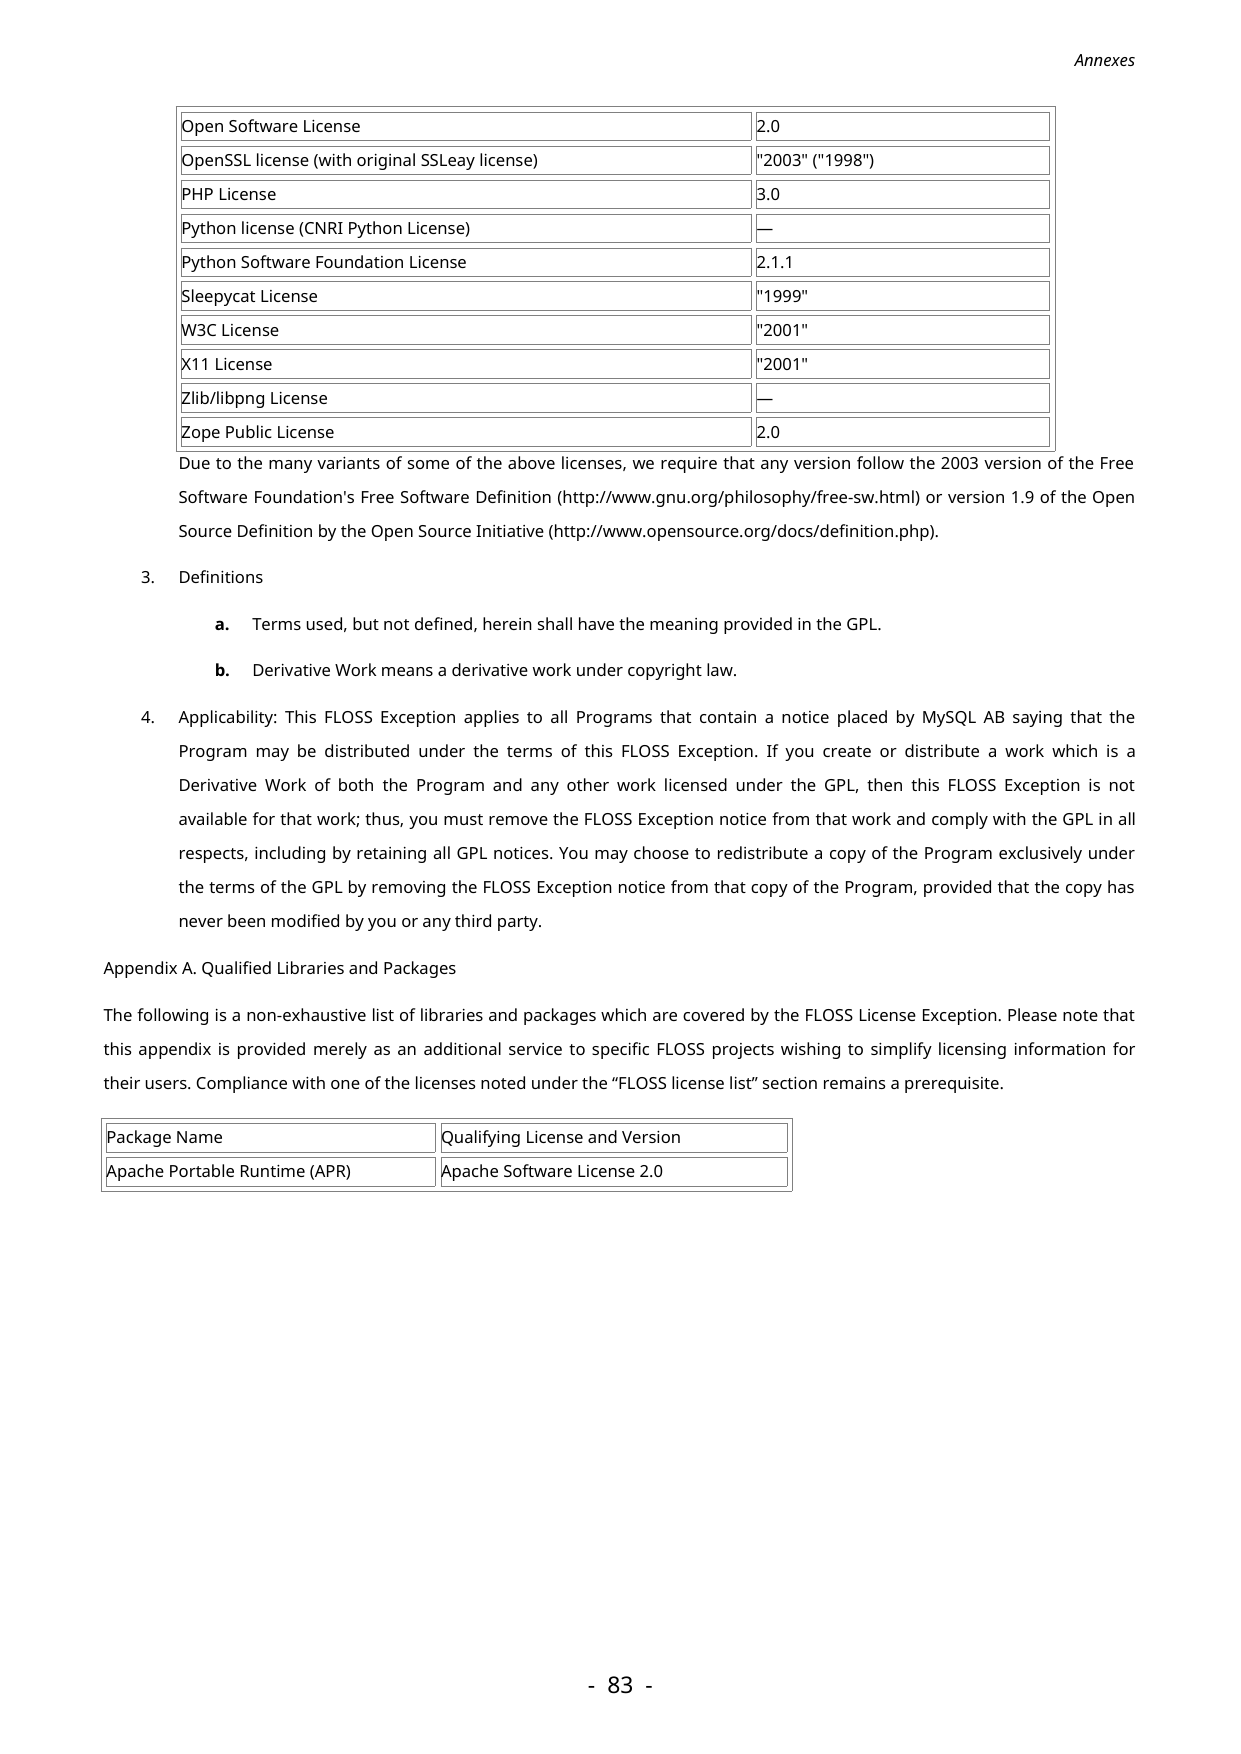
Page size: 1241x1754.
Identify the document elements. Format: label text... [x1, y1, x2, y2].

table_cell Zope Public License [178, 412, 753, 446]
list Due to the many variants of some of the above licenses, we require that any version follow the 2003 version of the Free Software Foundation's Free Software Definition (http://www.gnu.org/philosophy/free-sw.html) or version 1.9 of the Open Source Definition by the Open Source Initiative (http://www.opensource.org/docs/definition.php). [141, 451, 1137, 542]
table_cell Sleepycat License [178, 276, 753, 310]
table_cell 3.0 [754, 174, 1052, 208]
table_cell — [754, 208, 1052, 242]
table_cell Apache Software License 2.0 [438, 1152, 789, 1186]
list Applicability: This FLOSS Exception applies to all Programs that contain a notice placed by MySQL AB saying that the Program may be distributed under the terms of this FLOSS Exception. If you create or distribute a work which is a Derivative Work of both the Program and any other work licensed under the GPL, then this FLOSS Exception is not available for that work; thus, you must remove the FLOSS Exception notice from that work and comply with the GPL in all respects, including by retaining all GPL notices. You may choose to redistribute a copy of the Program exclusively under the terms of the GPL by removing the FLOSS Exception notice from that copy of the Program, provided that the copy has never been modified by you or any third party. [141, 706, 1137, 933]
table_cell Zlib/libpng License [178, 378, 753, 412]
table_cell Open Software License [178, 107, 753, 140]
table_cell Apache Portable Runtime (APR) [103, 1152, 438, 1186]
table_cell "2001" [754, 310, 1052, 344]
table_cell — [754, 378, 1052, 412]
table_cell 2.1.1 [754, 242, 1052, 276]
table_cell "2003" ("1998") [754, 140, 1052, 174]
table_cell Python license (CNRI Python License) [178, 208, 753, 242]
table_cell W3C License [178, 310, 753, 344]
table_cell "1999" [754, 276, 1052, 310]
text Appendix A. Qualified Libraries and Packages [103, 957, 1137, 979]
table_cell X11 License [178, 344, 753, 378]
list Terms used, but not defined, herein shall have the meaning provided in the GPL. [214, 612, 1137, 635]
list Derivative Work means a derivative work under copyright law. [214, 659, 1137, 682]
list Definitions [141, 566, 1137, 589]
table_cell Python Software Foundation License [178, 242, 753, 276]
table_cell OpenSSL license (with original SSLeay license) [178, 140, 753, 174]
table_cell 2.0 [754, 107, 1052, 140]
text The following is a non-exhaustive list of libraries and packages which are covered by the FLOSS License Exception. Please note that this appendix is provided merely as an additional service to specific FLOSS projects wishing to simplify licensing information for their users. Compliance with one of the licenses noted under the “FLOSS license list” section remains a prerequisite. [103, 1003, 1137, 1094]
table_cell "2001" [754, 344, 1052, 378]
table_cell PHP License [178, 174, 753, 208]
table_header Qualifying License and Version [438, 1119, 789, 1152]
table_cell 2.0 [754, 412, 1052, 446]
table_header Package Name [103, 1119, 438, 1152]
